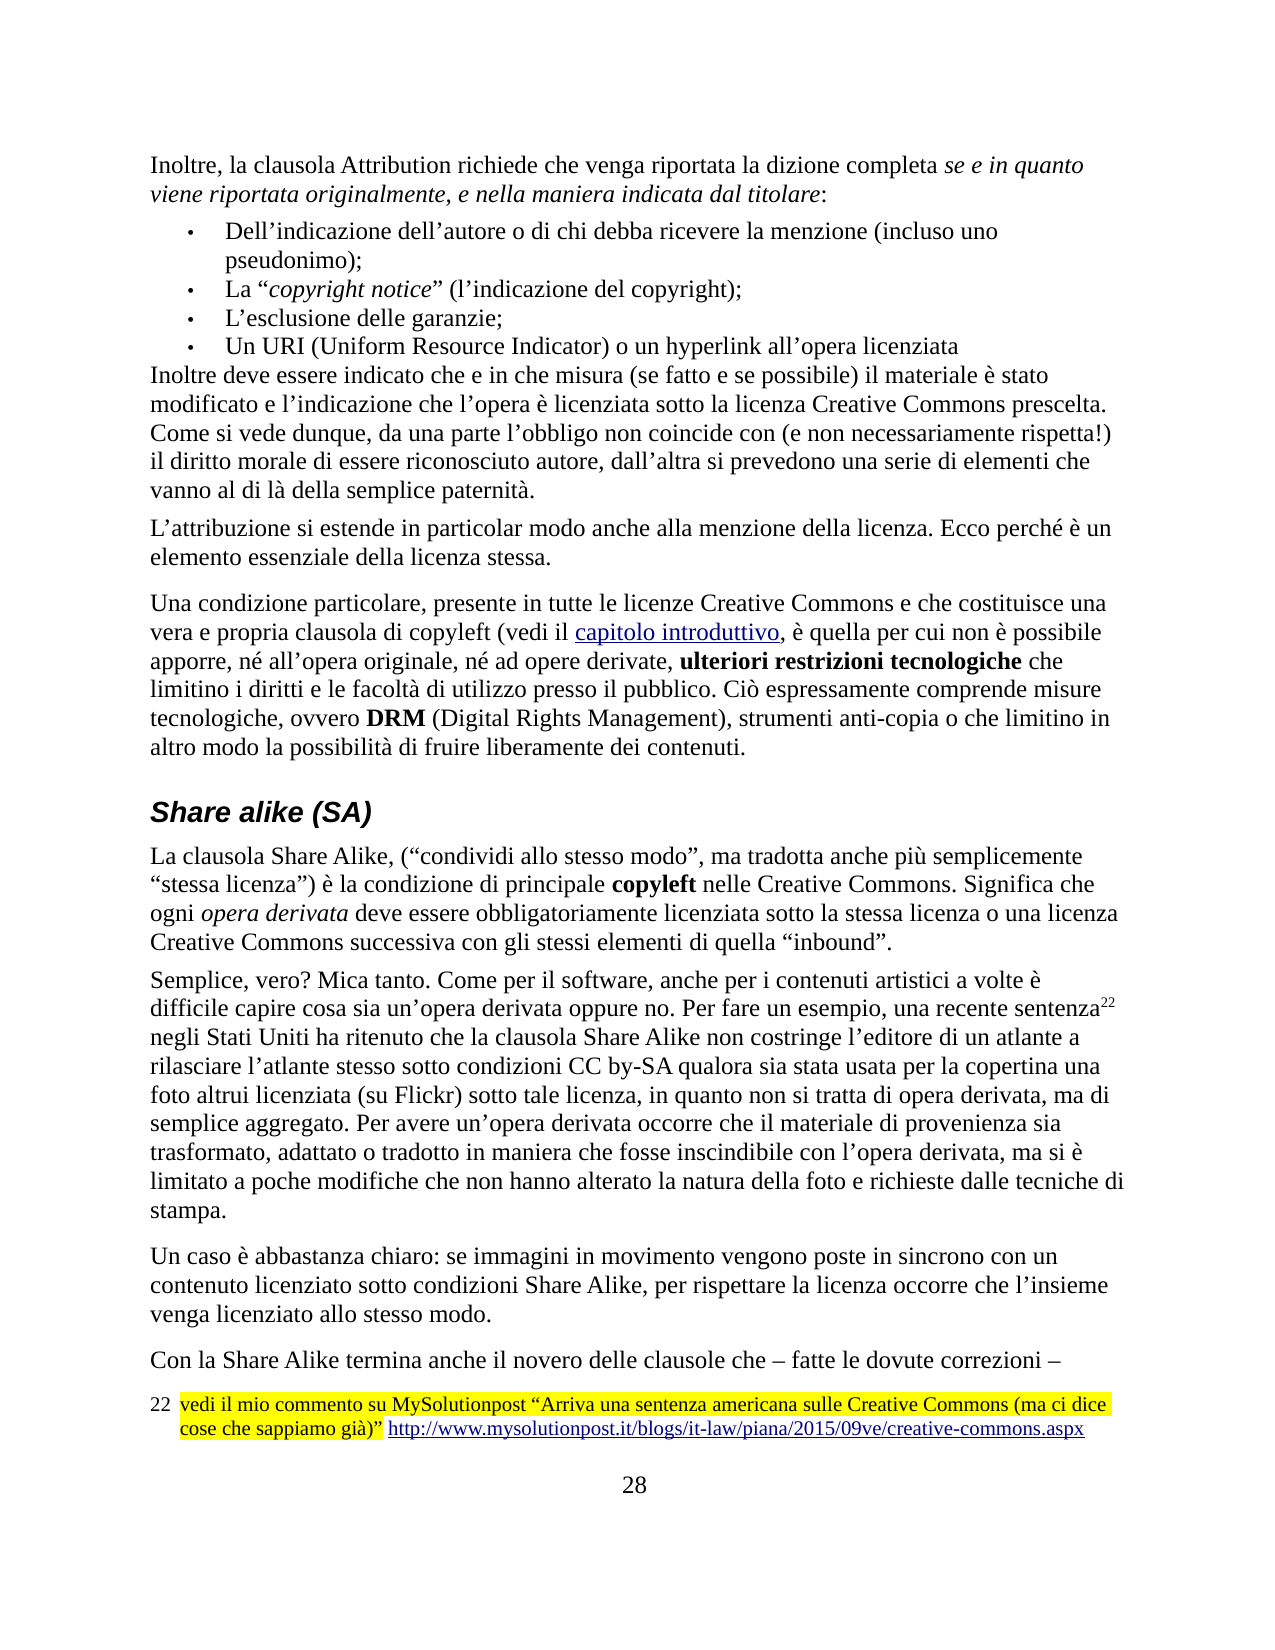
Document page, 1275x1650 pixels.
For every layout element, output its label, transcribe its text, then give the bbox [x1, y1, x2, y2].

list Dell’indicazione dell’autore o di chi debba ricevere la menzione (incluso uno pseudonimo); [187, 216, 1125, 274]
text vedi il mio commento su MySolutionpost “Arriva una sentenza americana sulle Creative Commons (ma ci dice cose che sappiamo già)” http://www.mysolutionpost.it/blogs/it-law/piana/2015/09ve/creative-commons.aspx [150, 1392, 1125, 1440]
list La “copyright notice” (l’indicazione del copyright); [187, 274, 1125, 303]
text Inoltre deve essere indicato che e in che misura (se fatto e se possibile) il materiale è stato modificato e l’indicazione che l’opera è licenziata sotto la licenza Creative Commons prescelta. Come si vede dunque, da una parte l’obbligo non coincide con (e non necessariamente rispetta!) il diritto morale di essere riconosciuto autore, dall’altra si prevedono una serie di elementi che vanno al di là della semplice paternità. [150, 360, 1125, 504]
text Una condizione particolare, presente in tutte le licenze Creative Commons e che costituisce una vera e propria clausola di copyleft (vedi il capitolo introduttivo, è quella per cui non è possibile apporre, né all’opera originale, né ad opere derivate, ulteriori restrizioni tecnologiche che limitino i diritti e le facoltà di utilizzo presso il pubblico. Ciò espressamente comprende misure tecnologiche, ovvero DRM (Digital Rights Management), strumenti anti-copia o che limitino in altro modo la possibilità di fruire liberamente dei contenuti. [150, 588, 1125, 761]
subtitle Share alike (SA) [150, 795, 1125, 828]
list Un URI (Uniform Resource Indicator) o un hyperlink all’opera licenziata [187, 331, 1125, 360]
text La clausola Share Alike, (“condividi allo stesso modo”, ma tradotta anche più semplicemente “stessa licenza”) è la condizione di principale copyleft nelle Creative Commons. Significa che ogni opera derivata deve essere obbligatoriamente licenziata sotto la stessa licenza o una licenza Creative Commons successiva con gli stessi elementi di quella “inbound”. [150, 841, 1125, 956]
text Un caso è abbastanza chiaro: se immagini in movimento vengono poste in sincrono con un contenuto licenziato sotto condizioni Share Alike, per rispettare la licenza occorre che l’insieme venga licenziato allo stesso modo. [150, 1241, 1125, 1328]
text Con la Share Alike termina anche il novero delle clausole che – fatte le dovute correzioni – [150, 1346, 1125, 1374]
text L’attribuzione si estende in particolar modo anche alla menzione della licenza. Ecco perché è un elemento essenziale della licenza stessa. [150, 513, 1125, 570]
text Inoltre, la clausola Attribution richiede che venga riportata la dizione completa se e in quanto viene riportata originalmente, e nella maniera indicata dal titolare: [150, 150, 1125, 207]
list L’esclusione delle garanzie; [187, 303, 1125, 331]
text Semplice, vero? Mica tanto. Come per il software, anche per i contenuti artistici a volte è difficile capire cosa sia un’opera derivata oppure no. Per fare un esempio, una recente sentenza negli Stati Uniti ha ritenuto che la clausola Share Alike non costringe l’editore di un atlante a rilasciare l’atlante stesso sotto condizioni CC by-SA qualora sia stata usata per la copertina una foto altrui licenziata (su Flickr) sotto tale licenza, in quanto non si tratta di opera derivata, ma di semplice aggregato. Per avere un’opera derivata occorre che il materiale di provenienza sia trasformato, adattato o tradotto in maniera che fosse inscindibile con l’opera derivata, ma si è limitato a poche modifiche che non hanno alterato la natura della foto e richieste dalle tecniche di stampa. [150, 965, 1125, 1223]
